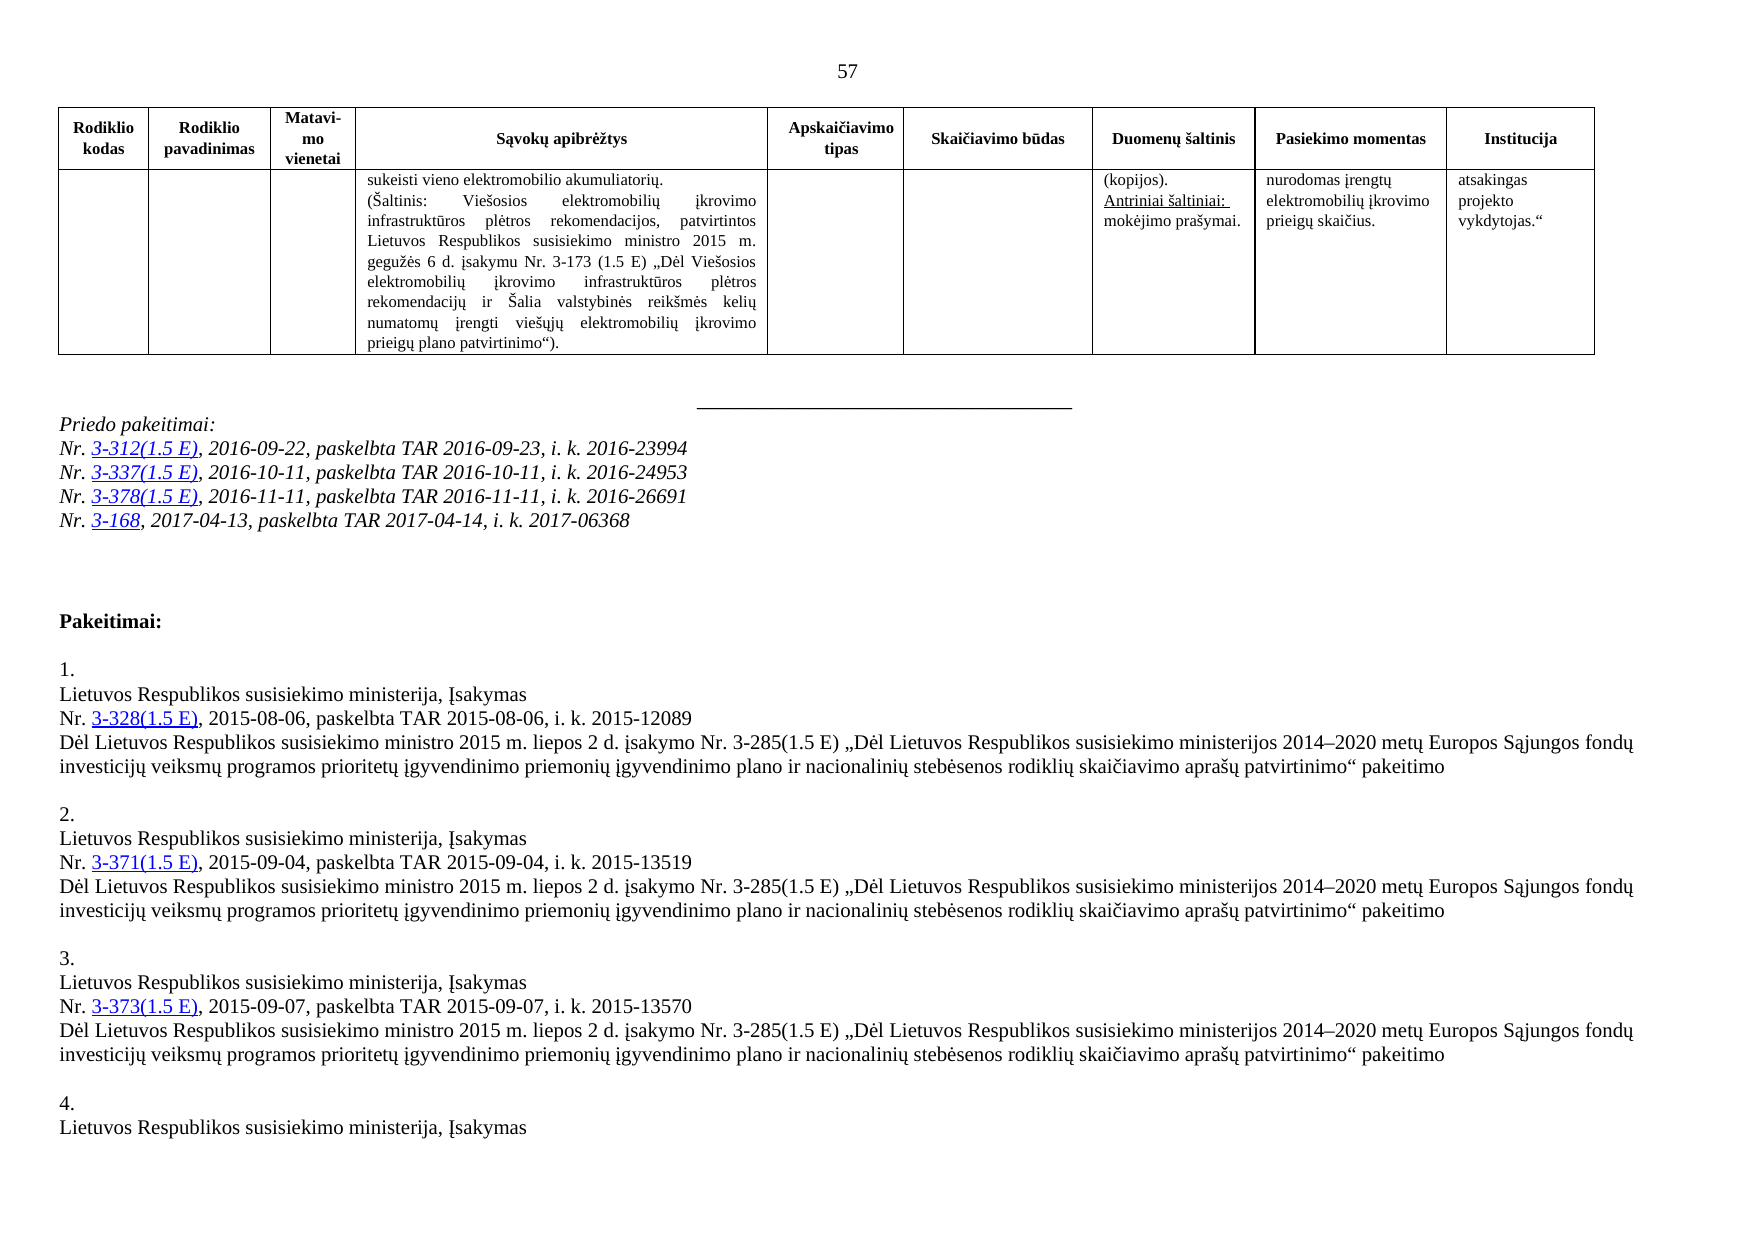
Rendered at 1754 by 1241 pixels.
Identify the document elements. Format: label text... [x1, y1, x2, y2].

text Nr. 3-312(1.5 E), 2016-09-22, paskelbta TAR 2016-09-23, i. k. 2016-23994 [59, 436, 1636, 460]
text Nr. 3-328(1.5 E), 2015-08-06, paskelbta TAR 2015-08-06, i. k. 2015-12089 [59, 706, 1636, 729]
table_header Apskaičiavimo tipas [768, 108, 903, 169]
table_header Matavi-mo vienetai [271, 108, 355, 169]
text Dėl Lietuvos Respublikos susisiekimo ministro 2015 m. liepos 2 d. įsakymo Nr. 3-285(1.5 E) „Dėl Lietuvos Respublikos susisiekimo ministerijos 2014–2020 metų Europos Sąjungos fondų investicijų veiksmų programos prioritetų įgyvendinimo priemonių įgyvendinimo plano ir nacionalinių stebėsenos rodiklių skaičiavimo aprašų patvirtinimo“ pakeitimo [59, 1018, 1636, 1066]
text ______________________________ [59, 383, 1709, 412]
text Lietuvos Respublikos susisiekimo ministerija, Įsakymas [59, 826, 1636, 850]
text Lietuvos Respublikos susisiekimo ministerija, Įsakymas [59, 681, 1636, 706]
text 1. [59, 657, 1636, 681]
text Pakeitimai: [59, 609, 1636, 633]
text 2. [59, 802, 1636, 826]
text Lietuvos Respublikos susisiekimo ministerija, Įsakymas [59, 1114, 1636, 1139]
text Nr. 3-371(1.5 E), 2015-09-04, paskelbta TAR 2015-09-04, i. k. 2015-13519 [59, 850, 1636, 874]
table_header Duomenų šaltinis [1093, 108, 1254, 169]
table_cell [271, 170, 355, 353]
table_cell atsakingas projekto vykdytojas.“ [1447, 170, 1594, 353]
table_cell (kopijos). Antriniai šaltiniai: mokėjimo prašymai. [1093, 170, 1254, 353]
text 4. [59, 1091, 1636, 1114]
text Dėl Lietuvos Respublikos susisiekimo ministro 2015 m. liepos 2 d. įsakymo Nr. 3-285(1.5 E) „Dėl Lietuvos Respublikos susisiekimo ministerijos 2014–2020 metų Europos Sąjungos fondų investicijų veiksmų programos prioritetų įgyvendinimo priemonių įgyvendinimo plano ir nacionalinių stebėsenos rodiklių skaičiavimo aprašų patvirtinimo“ pakeitimo [59, 874, 1636, 922]
text Nr. 3-168, 2017-04-13, paskelbta TAR 2017-04-14, i. k. 2017-06368 [59, 508, 1636, 532]
table_cell [768, 170, 903, 353]
table_cell [904, 170, 1092, 353]
text Dėl Lietuvos Respublikos susisiekimo ministro 2015 m. liepos 2 d. įsakymo Nr. 3-285(1.5 E) „Dėl Lietuvos Respublikos susisiekimo ministerijos 2014–2020 metų Europos Sąjungos fondų investicijų veiksmų programos prioritetų įgyvendinimo priemonių įgyvendinimo plano ir nacionalinių stebėsenos rodiklių skaičiavimo aprašų patvirtinimo“ pakeitimo [59, 729, 1636, 778]
text Priedo pakeitimai: [59, 412, 1636, 436]
text Lietuvos Respublikos susisiekimo ministerija, Įsakymas [59, 970, 1636, 994]
text Nr. 3-373(1.5 E), 2015-09-07, paskelbta TAR 2015-09-07, i. k. 2015-13570 [59, 994, 1636, 1018]
table_header Pasiekimo momentas [1256, 108, 1446, 169]
table_cell sukeisti vieno elektromobilio akumuliatorių. (Šaltinis: Viešosios elektromobilių įkrovimo infrastruktūros plėtros rekomendacijos, patvirtintos Lietuvos Respublikos susisiekimo ministro 2015 m. gegužės 6 d. įsakymu Nr. 3-173 (1.5 E) „Dėl Viešosios elektromobilių įkrovimo infrastruktūros plėtros rekomendacijų ir Šalia valstybinės reikšmės kelių numatomų įrengti viešųjų elektromobilių įkrovimo prieigų plano patvirtinimo“). [356, 170, 767, 353]
table_cell [59, 170, 148, 353]
table_header Skaičiavimo būdas [904, 108, 1092, 169]
table_header Rodiklio pavadinimas [149, 108, 270, 169]
text 3. [59, 946, 1636, 970]
table_cell nurodomas įrengtų elektromobilių įkrovimo prieigų skaičius. [1256, 170, 1446, 353]
table_header Rodiklio kodas [59, 108, 148, 169]
table_cell [149, 170, 270, 353]
text Nr. 3-337(1.5 E), 2016-10-11, paskelbta TAR 2016-10-11, i. k. 2016-24953 [59, 460, 1636, 484]
text Nr. 3-378(1.5 E), 2016-11-11, paskelbta TAR 2016-11-11, i. k. 2016-26691 [59, 484, 1636, 508]
table_header Institucija [1447, 108, 1594, 169]
table_header Sąvokų apibrėžtys [356, 108, 767, 169]
